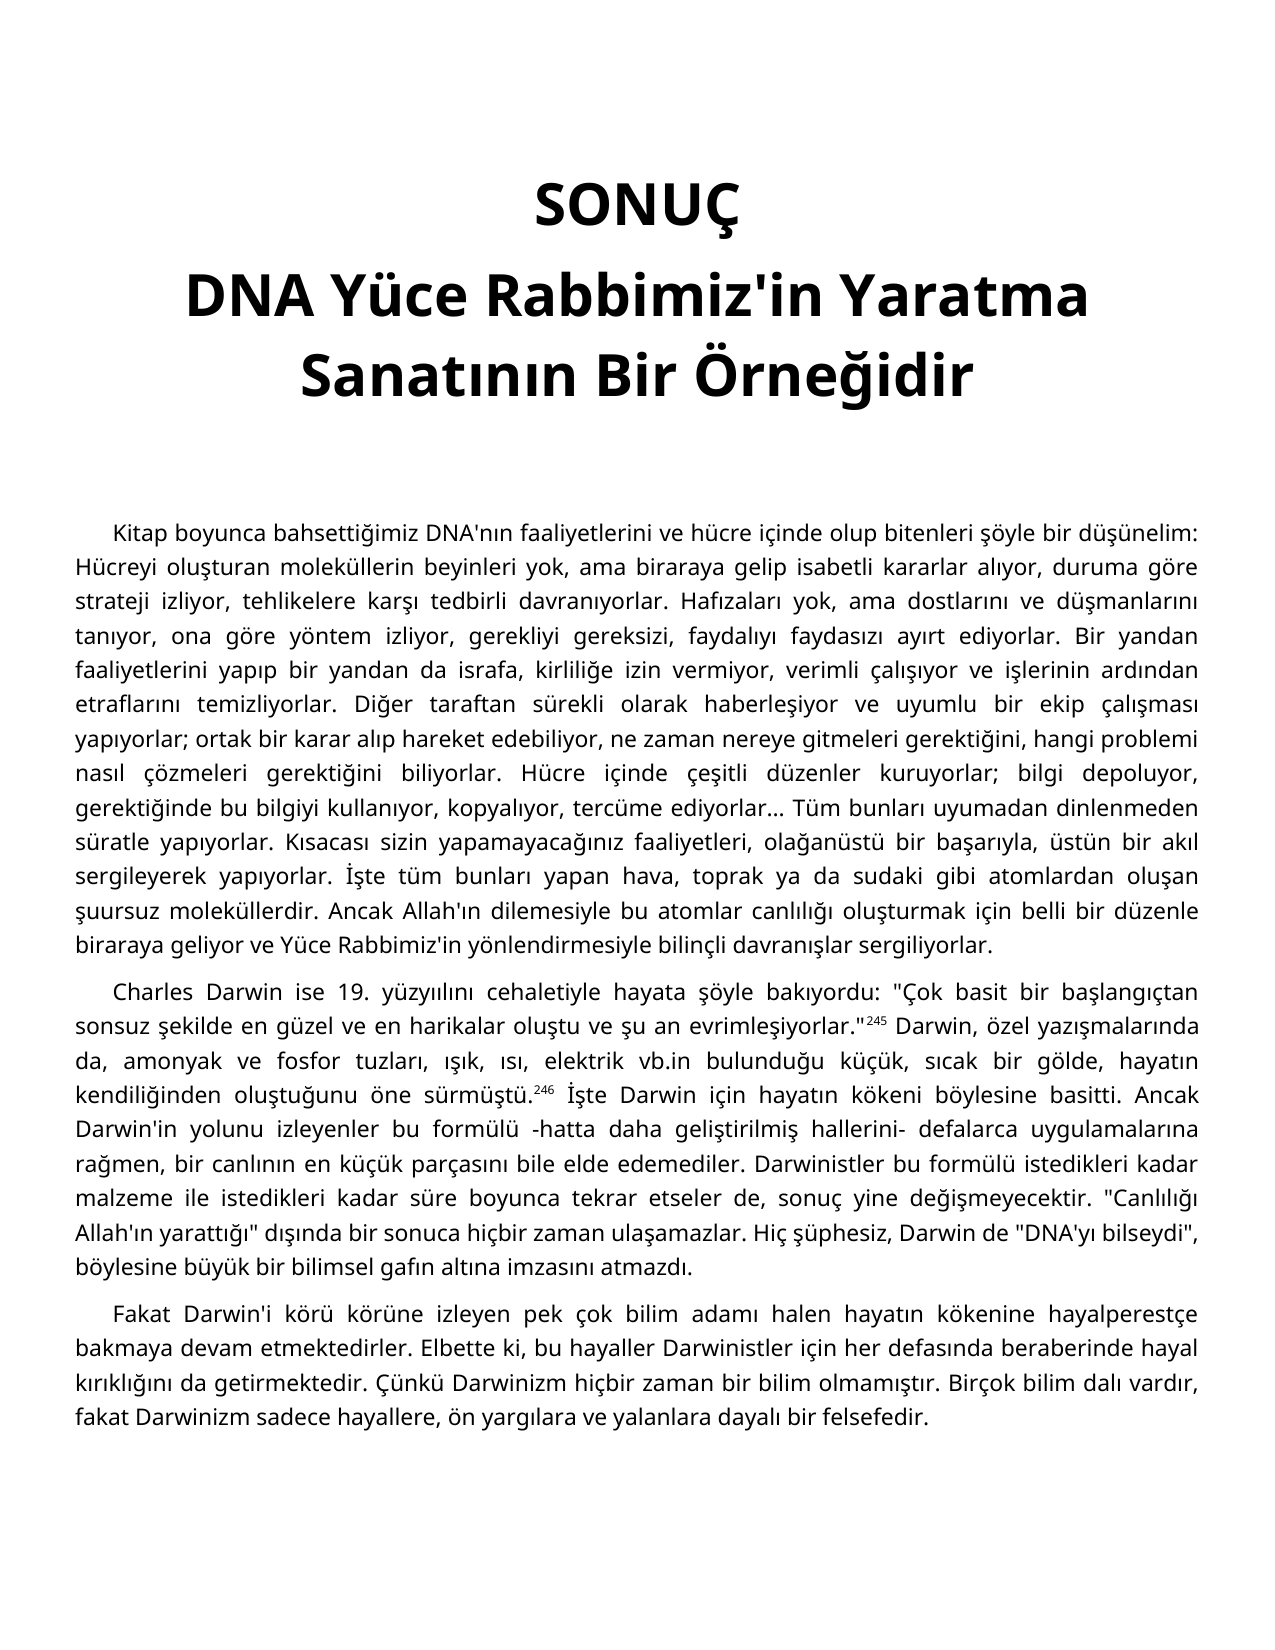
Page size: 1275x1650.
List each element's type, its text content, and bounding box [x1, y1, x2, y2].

subtitle SONUÇ [75, 162, 1200, 242]
subtitle DNA Yüce Rabbimiz'in Yaratma Sanatının Bir Örneğidir [75, 254, 1200, 413]
text Kitap boyunca bahsettiğimiz DNA'nın faaliyetlerini ve hücre içinde olup bitenleri şöyle bir düşünelim: Hücreyi oluşturan moleküllerin beyinleri yok, ama biraraya gelip isabetli kararlar alıyor, duruma göre strateji izliyor, tehlikelere karşı tedbirli davranıyorlar. Hafızaları yok, ama dostlarını ve düşmanlarını tanıyor, ona göre yöntem izliyor, gerekliyi gereksizi, faydalıyı faydasızı ayırt ediyorlar. Bir yandan faaliyetlerini yapıp bir yandan da israfa, kirliliğe izin vermiyor, verimli çalışıyor ve işlerinin ardından etraflarını temizliyorlar. Diğer taraftan sürekli olarak haberleşiyor ve uyumlu bir ekip çalışması yapıyorlar; ortak bir karar alıp hareket edebiliyor, ne zaman nereye gitmeleri gerektiğini, hangi problemi nasıl çözmeleri gerektiğini biliyorlar. Hücre içinde çeşitli düzenler kuruyorlar; bilgi depoluyor, gerektiğinde bu bilgiyi kullanıyor, kopyalıyor, tercüme ediyorlar… Tüm bunları uyumadan dinlenmeden süratle yapıyorlar. Kısacası sizin yapamayacağınız faaliyetleri, olağanüstü bir başarıyla, üstün bir akıl sergileyerek yapıyorlar. İşte tüm bunları yapan hava, toprak ya da sudaki gibi atomlardan oluşan şuursuz moleküllerdir. Ancak Allah'ın dilemesiyle bu atomlar canlılığı oluşturmak için belli bir düzenle biraraya geliyor ve Yüce Rabbimiz'in yönlendirmesiyle bilinçli davranışlar sergiliyorlar. [75, 517, 1200, 960]
text Fakat Darwin'i körü körüne izleyen pek çok bilim adamı halen hayatın kökenine hayalperestçe bakmaya devam etmektedirler. Elbette ki, bu hayaller Darwinistler için her defasında beraberinde hayal kırıklığını da getirmektedir. Çünkü Darwinizm hiçbir zaman bir bilim olmamıştır. Birçok bilim dalı vardır, fakat Darwinizm sadece hayallere, ön yargılara ve yalanlara dayalı bir felsefedir. [75, 1298, 1200, 1432]
text Charles Darwin ise 19. yüzyıılını cehaletiyle hayata şöyle bakıyordu: "Çok basit bir başlangıçtan sonsuz şekilde en güzel ve en harikalar oluştu ve şu an evrimleşiyorlar."245 Darwin, özel yazışmalarında da, amonyak ve fosfor tuzları, ışık, ısı, elektrik vb.in bulunduğu küçük, sıcak bir gölde, hayatın kendiliğinden oluştuğunu öne sürmüştü.246 İşte Darwin için hayatın kökeni böylesine basitti. Ancak Darwin'in yolunu izleyenler bu formülü -hatta daha geliştirilmiş hallerini- defalarca uygulamalarına rağmen, bir canlının en küçük parçasını bile elde edemediler. Darwinistler bu formülü istedikleri kadar malzeme ile istedikleri kadar süre boyunca tekrar etseler de, sonuç yine değişmeyecektir. "Canlılığı Allah'ın yarattığı" dışında bir sonuca hiçbir zaman ulaşamazlar. Hiç şüphesiz, Darwin de "DNA'yı bilseydi", böylesine büyük bir bilimsel gafın altına imzasını atmazdı. [75, 976, 1200, 1282]
